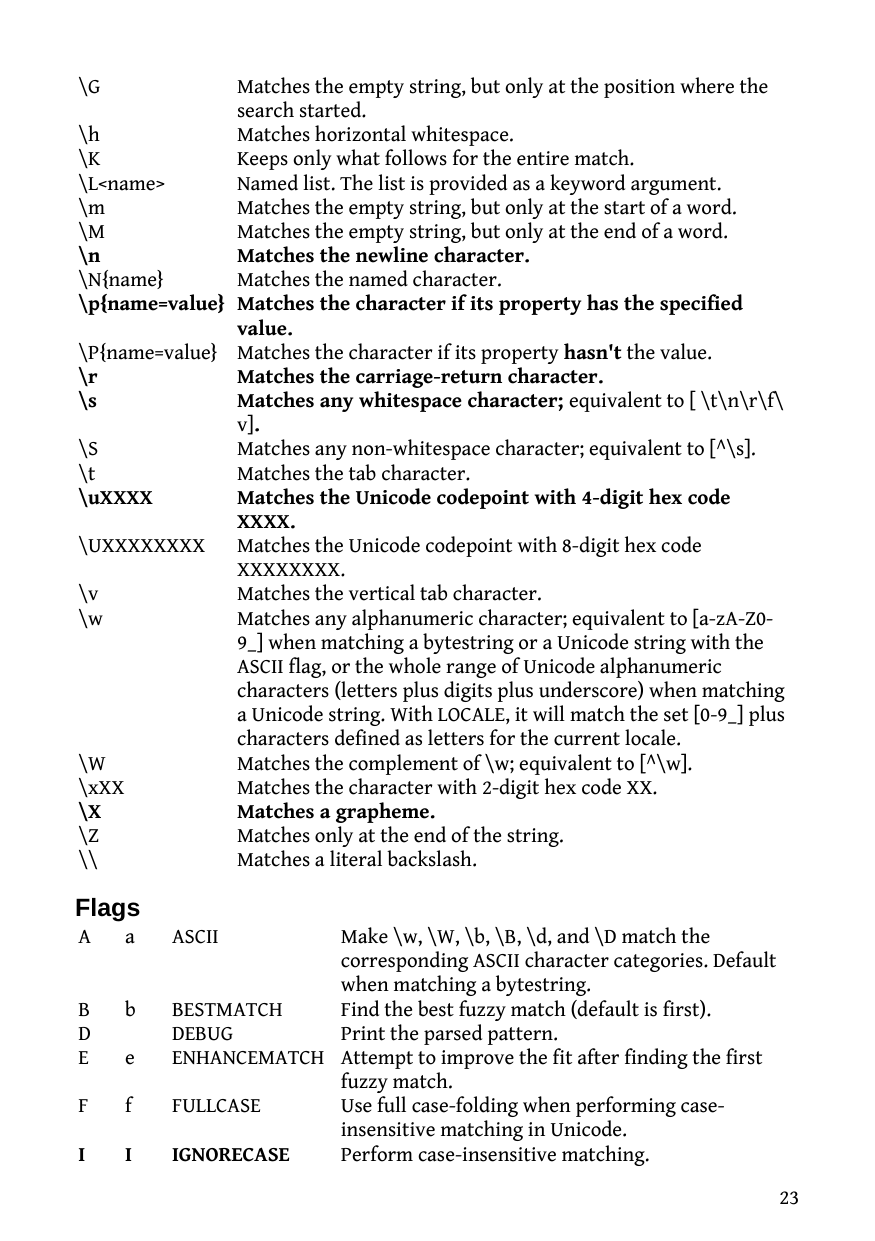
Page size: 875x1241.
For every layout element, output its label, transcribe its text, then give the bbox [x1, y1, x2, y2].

table_cell B [75, 998, 122, 1022]
table_cell \m [75, 196, 234, 220]
table_cell \r [75, 365, 234, 389]
table_cell Matches the empty string, but only at the end of a word. [234, 220, 796, 244]
table_cell f [122, 1095, 169, 1143]
table_cell BESTMATCH [169, 998, 337, 1022]
subtitle Flags [75, 893, 799, 922]
table_cell \S [75, 438, 234, 462]
table_cell \X [75, 800, 234, 824]
table_cell Matches any whitespace character; equivalent to [ \t\n\r\f\v]. [234, 389, 796, 437]
table_cell \Z [75, 824, 234, 848]
table_cell D [75, 1022, 122, 1046]
table_cell Matches the complement of \w; equivalent to [^\w]. [234, 752, 796, 776]
table_cell \L<name> [75, 172, 234, 196]
table_cell \xXX [75, 776, 234, 800]
table_cell b [122, 998, 169, 1022]
table_cell E [75, 1046, 122, 1094]
table_cell \N{name} [75, 268, 234, 292]
table_cell \w [75, 607, 234, 752]
table_cell Matches a literal backslash. [234, 848, 796, 872]
table_cell Matches any non-whitespace character; equivalent to [^\s]. [234, 438, 796, 462]
table_cell \h [75, 123, 234, 147]
table_cell I [122, 1143, 169, 1167]
table_cell \P{name=value} [75, 341, 234, 365]
table_cell Matches the character if its property has the specified value. [234, 293, 796, 341]
table_header A [75, 925, 122, 998]
table_cell \K [75, 148, 234, 172]
table_header a [122, 925, 169, 998]
table_cell \s [75, 389, 234, 437]
table_cell Matches the tab character. [234, 462, 796, 486]
table_cell Matches the character if its property hasn't the value. [234, 341, 796, 365]
table_cell \n [75, 244, 234, 268]
table_header ASCII [169, 925, 337, 998]
table_cell \G [75, 75, 234, 123]
table_cell \t [75, 462, 234, 486]
table_cell Matches the empty string, but only at the position where the search started. [234, 75, 796, 123]
table_cell Matches the Unicode codepoint with 4-digit hex code XXXX. [234, 486, 796, 534]
table_cell Named list. The list is provided as a keyword argument. [234, 172, 796, 196]
table_cell ENHANCEMATCH [169, 1046, 337, 1094]
table_cell \p{name=value} [75, 293, 234, 341]
table_cell Matches the newline character. [234, 244, 796, 268]
table_cell Matches the carriage-return character. [234, 365, 796, 389]
table_cell Matches the Unicode codepoint with 8-digit hex code XXXXXXXX. [234, 534, 796, 582]
table_cell Matches the named character. [234, 268, 796, 292]
table_cell F [75, 1095, 122, 1143]
table_cell \UXXXXXXXX [75, 534, 234, 582]
table_cell \v [75, 583, 234, 607]
table_cell Keeps only what follows for the entire match. [234, 148, 796, 172]
table_cell Matches the empty string, but only at the start of a word. [234, 196, 796, 220]
table_cell Find the best fuzzy match (default is first). [338, 998, 796, 1022]
table_cell Matches any alphanumeric character; equivalent to [a-zA-Z0-9_] when matching a bytestring or a Unicode string with the ASCII flag, or the whole range of Unicode alphanumeric characters (letters plus digits plus underscore) when matching a Unicode string. With LOCALE, it will match the set [0-9_] plus characters defined as letters for the current locale. [234, 607, 796, 752]
table_cell [122, 1022, 169, 1046]
table_cell Perform case-insensitive matching. [338, 1143, 796, 1167]
table_cell \\ [75, 848, 234, 872]
table_cell Matches only at the end of the string. [234, 824, 796, 848]
table_cell DEBUG [169, 1022, 337, 1046]
table_cell Matches the character with 2-digit hex code XX. [234, 776, 796, 800]
table_cell e [122, 1046, 169, 1094]
table_header Make \w, \W, \b, \B, \d, and \D match the corresponding ASCII character categories. Default when matching a bytestring. [338, 925, 796, 998]
table_cell I [75, 1143, 122, 1167]
table_cell \W [75, 752, 234, 776]
table_cell FULLCASE [169, 1095, 337, 1143]
table_cell Matches the vertical tab character. [234, 583, 796, 607]
table_cell \M [75, 220, 234, 244]
table_cell IGNORECASE [169, 1143, 337, 1167]
table_cell Print the parsed pattern. [338, 1022, 796, 1046]
table_cell Matches a grapheme. [234, 800, 796, 824]
table_cell Attempt to improve the fit after finding the first fuzzy match. [338, 1046, 796, 1094]
table_cell \uXXXX [75, 486, 234, 534]
table_cell Use full case-folding when performing case-insensitive matching in Unicode. [338, 1095, 796, 1143]
table_cell Matches horizontal whitespace. [234, 123, 796, 147]
